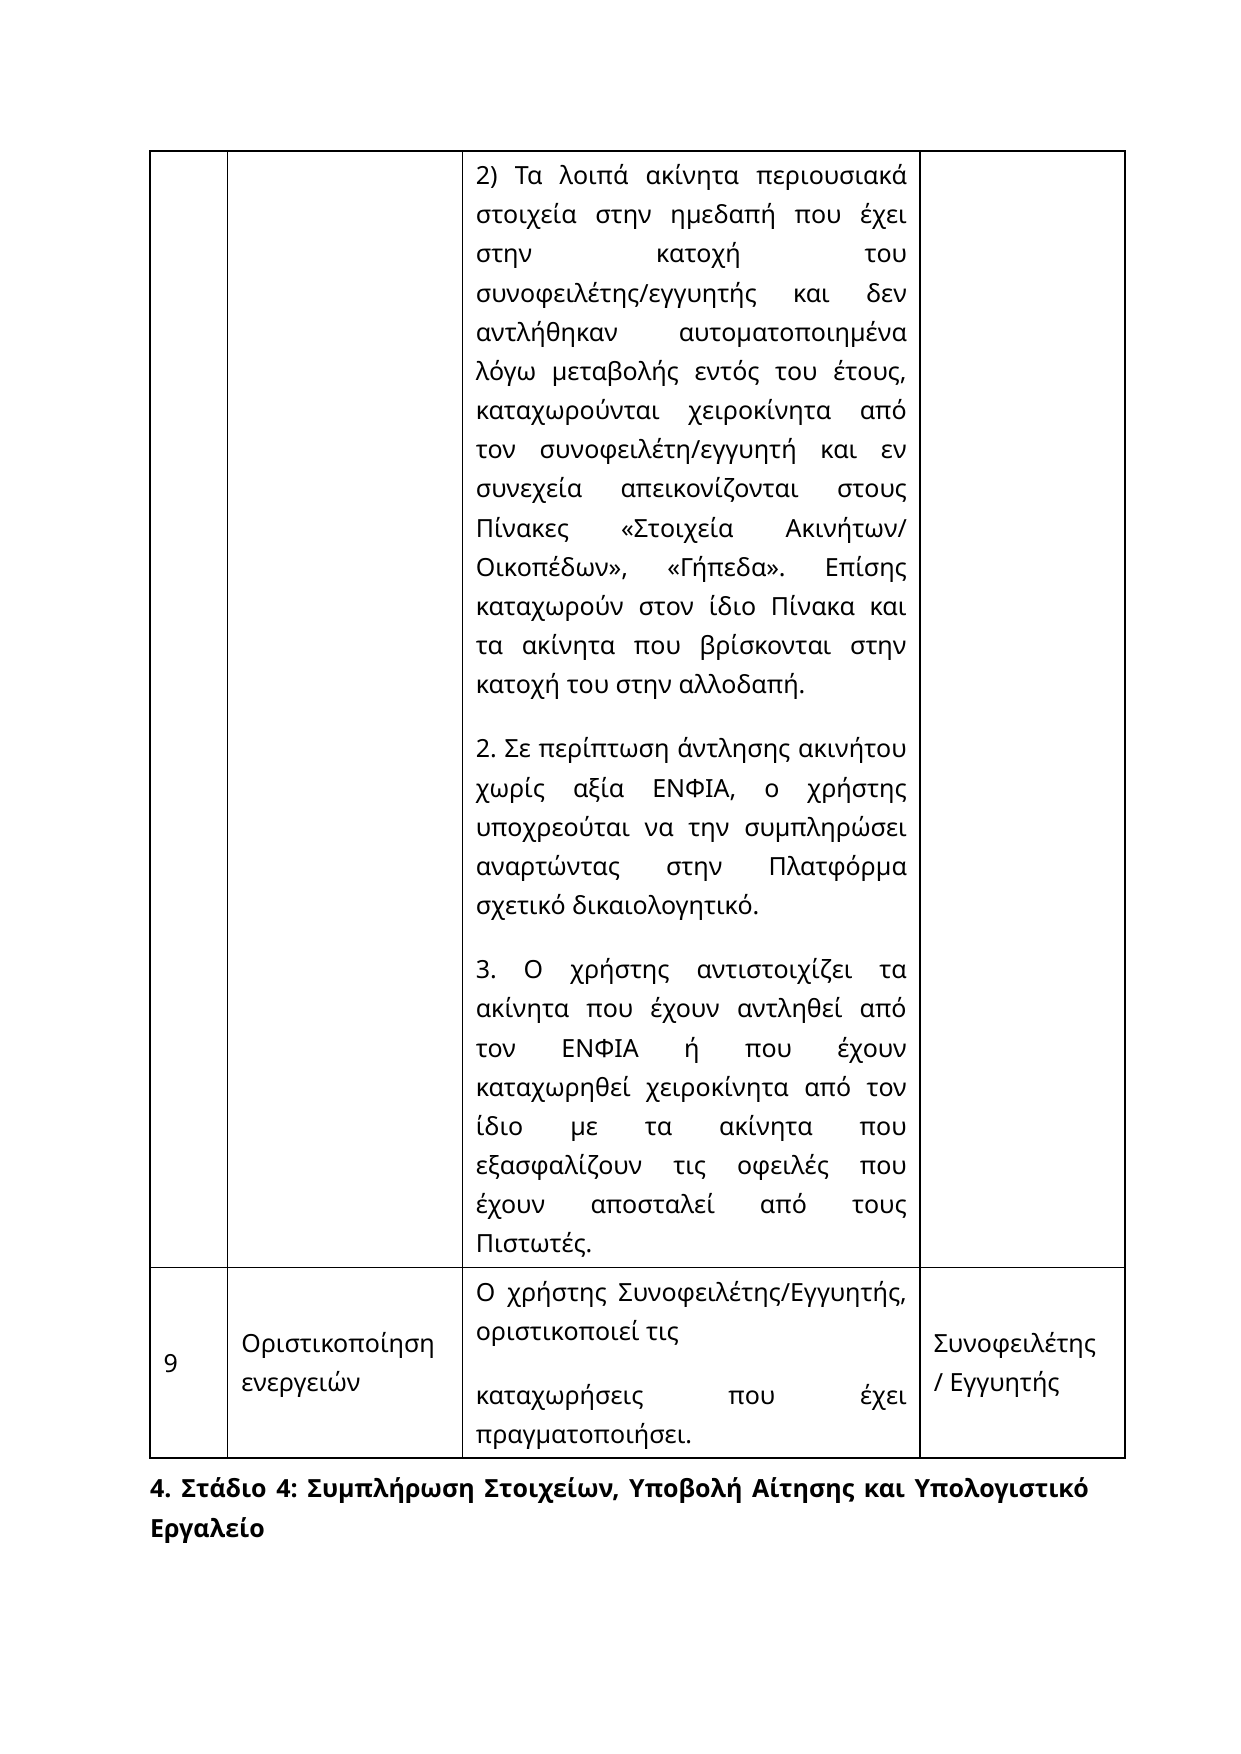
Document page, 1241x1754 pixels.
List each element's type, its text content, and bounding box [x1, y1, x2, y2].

table_cell Οριστικοποίηση ενεργειών [228, 1268, 462, 1457]
table_cell [228, 152, 462, 1266]
table_cell [151, 152, 227, 1266]
table_cell 9 [151, 1268, 227, 1457]
table_cell Συνοφειλέτης / Εγγυητής [921, 1268, 1124, 1457]
table_cell Ο χρήστης Συνοφειλέτης/Εγγυητής, οριστικοποιεί τις καταχωρήσεις που έχει πραγματοποιήσει. [463, 1268, 919, 1457]
table_cell [921, 152, 1124, 1266]
table_cell 2) Τα λοιπά ακίνητα περιουσιακά στοιχεία στην ημεδαπή που έχει στην κατοχή του συνοφειλέτης/εγγυητής και δεν αντλήθηκαν αυτοματοποιημένα λόγω μεταβολής εντός του έτους, καταχωρούνται χειροκίνητα από τον συνοφειλέτη/εγγυητή και εν συνεχεία απεικονίζονται στους Πίνακες «Στοιχεία Ακινήτων/ Οικοπέδων», «Γήπεδα». Επίσης καταχωρούν στον ίδιο Πίνακα και τα ακίνητα που βρίσκονται στην κατοχή του στην αλλοδαπή. 2. Σε περίπτωση άντλησης ακινήτου χωρίς αξία ΕΝΦΙΑ, ο χρήστης υποχρεούται να την συμπληρώσει αναρτώντας στην Πλατφόρμα σχετικό δικαιολογητικό. 3. Ο χρήστης αντιστοιχίζει τα ακίνητα που έχουν αντληθεί από τον ΕΝΦΙΑ ή που έχουν καταχωρηθεί χειροκίνητα από τον ίδιο με τα ακίνητα που εξασφαλίζουν τις οφειλές που έχουν αποσταλεί από τους Πιστωτές. [463, 152, 919, 1266]
text 4. Στάδιο 4: Συμπλήρωση Στοιχείων, Υποβολή Αίτησης και Υπολογιστικό Εργαλείο [150, 1471, 1090, 1544]
